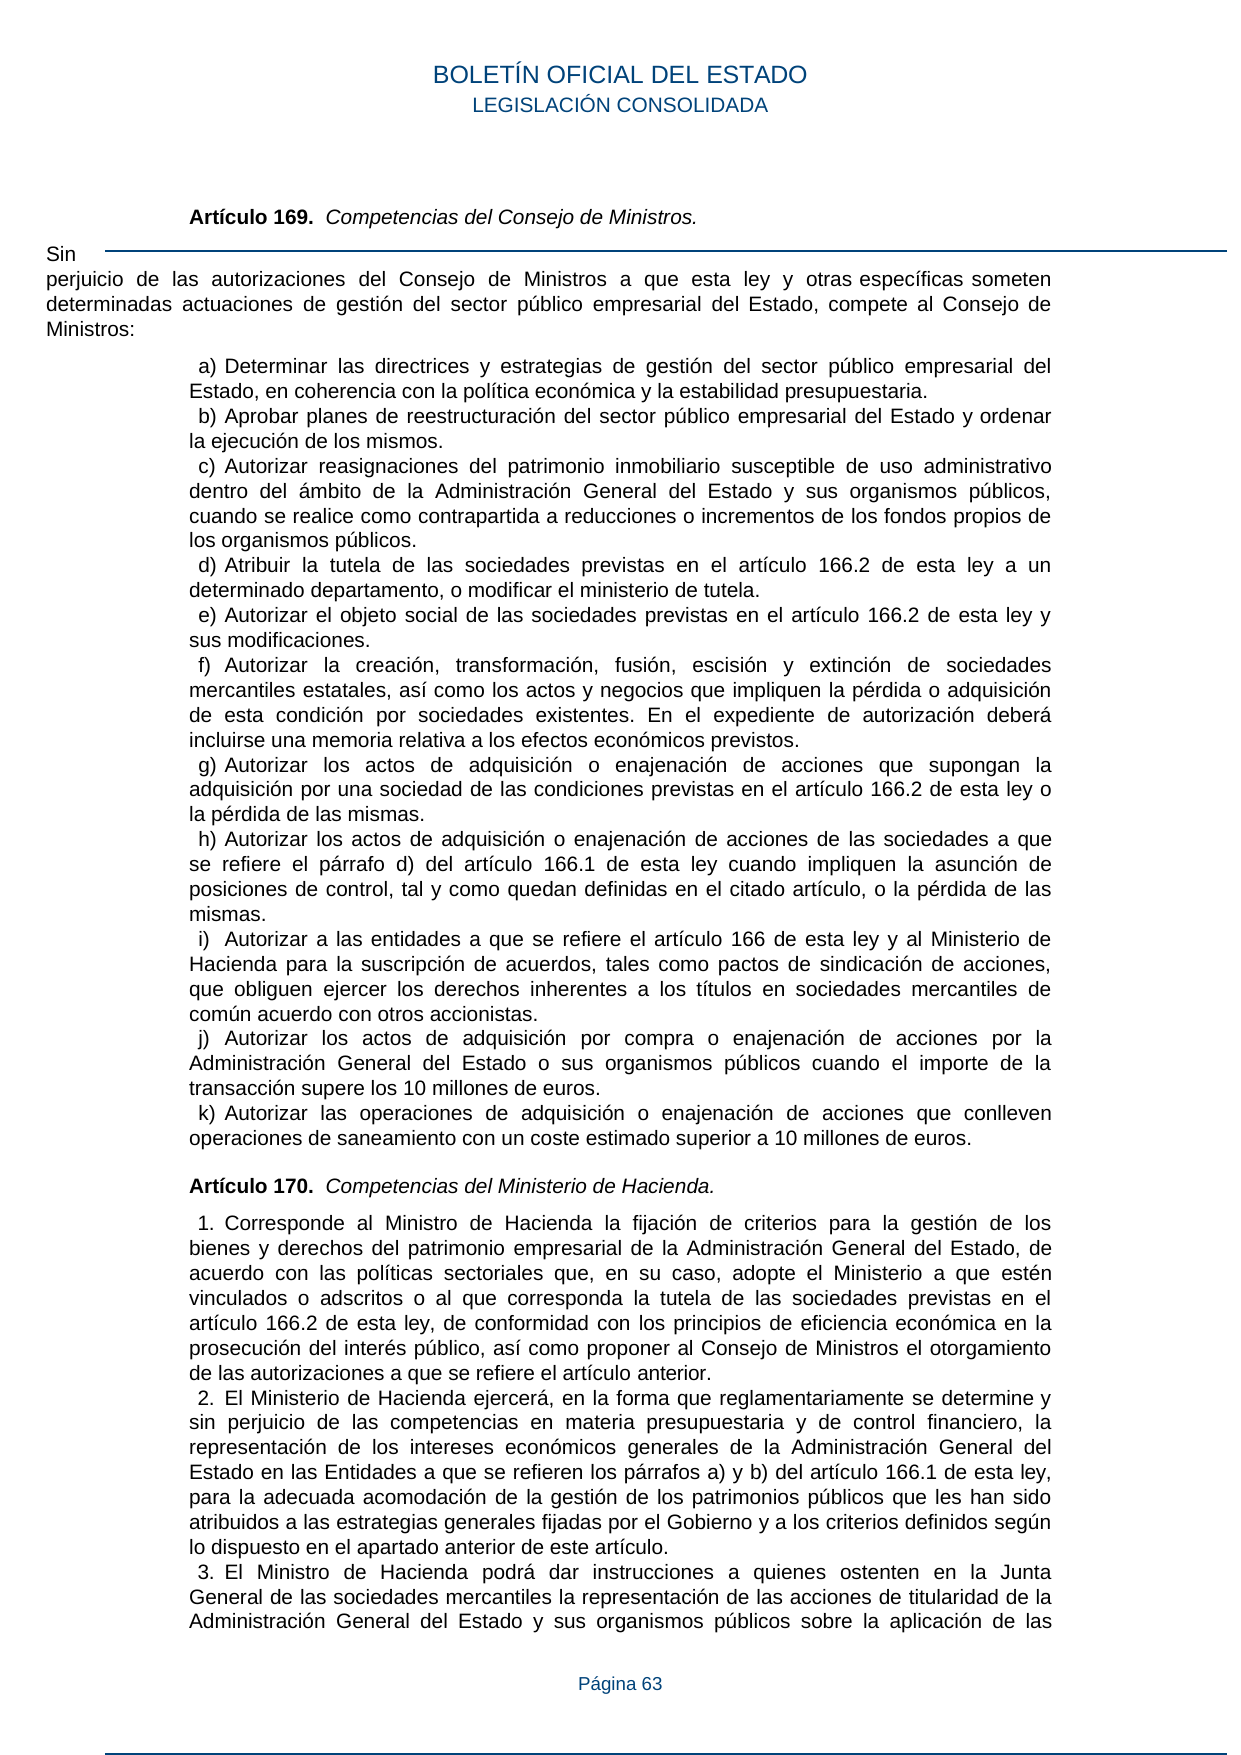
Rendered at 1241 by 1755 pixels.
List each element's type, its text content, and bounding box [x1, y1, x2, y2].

list Atribuir la tutela de las sociedades previstas en el artículo 166.2 de esta ley a un determinado departamento, o modificar el ministerio de tutela. [163, 553, 1052, 602]
list El Ministerio de Hacienda ejercerá, en la forma que reglamentariamente se determine y sin perjuicio de las competencias en materia presupuestaria y de control financiero, la representación de los intereses económicos generales de la Administración General del Estado en las Entidades a que se refieren los párrafos a) y b) del artículo 166.1 de esta ley, para la adecuada acomodación de la gestión de los patrimonios públicos que les han sido atribuidos a las estrategias generales fijadas por el Gobierno y a los criterios definidos según lo dispuesto en el apartado anterior de este artículo. [162, 1385, 1052, 1559]
list Autorizar los actos de adquisición o enajenación de acciones que supongan la adquisición por una sociedad de las condiciones previstas en el artículo 166.2 de esta ley o la pérdida de las mismas. [163, 752, 1052, 826]
list Autorizar reasignaciones del patrimonio inmobiliario susceptible de uso administrativo dentro del ámbito de la Administración General del Estado y sus organismos públicos, cuando se realice como contrapartida a reducciones o incrementos de los fondos propios de los organismos públicos. [163, 454, 1052, 552]
list El Ministro de Hacienda podrá dar instrucciones a quienes ostenten en la Junta General de las sociedades mercantiles la representación de las acciones de titularidad de la Administración General del Estado y sus organismos públicos sobre la aplicación de las [162, 1559, 1052, 1633]
list Autorizar las operaciones de adquisición o enajenación de acciones que conlleven operaciones de saneamiento con un coste estimado superior a 10 millones de euros. [163, 1101, 1052, 1150]
list Autorizar la creación, transformación, fusión, escisión y extinción de sociedades mercantiles estatales, así como los actos y negocios que impliquen la pérdida o adquisición de esta condición por sociedades existentes. En el expediente de autorización deberá incluirse una memoria relativa a los efectos económicos previstos. [163, 653, 1052, 751]
list Autorizar los actos de adquisición por compra o enajenación de acciones por la Administración General del Estado o sus organismos públicos cuando el importe de la transacción supere los 10 millones de euros. [163, 1026, 1052, 1100]
list Determinar las directrices y estrategias de gestión del sector público empresarial del Estado, en coherencia con la política económica y la estabilidad presupuestaria. [163, 354, 1052, 403]
list Autorizar los actos de adquisición o enajenación de acciones de las sociedades a que se refiere el párrafo d) del artículo 166.1 de esta ley cuando impliquen la asunción de posiciones de control, tal y como quedan definidas en el citado artículo, o la pérdida de las mismas. [163, 827, 1052, 926]
list Autorizar a las entidades a que se refiere el artículo 166 de esta ley y al Ministerio de Hacienda para la suscripción de acuerdos, tales como pactos de sindicación de acciones, que obliguen ejercer los derechos inherentes a los títulos en sociedades mercantiles de común acuerdo con otros accionistas. [163, 927, 1052, 1025]
text Artículo 169. Competencias del Consejo de Ministros. [189, 205, 1195, 229]
text Artículo 170. Competencias del Ministerio de Hacienda. [189, 1174, 1195, 1198]
list Aprobar planes de reestructuración del sector público empresarial del Estado y ordenar la ejecución de los mismos. [163, 404, 1052, 453]
list Corresponde al Ministro de Hacienda la fijación de criterios para la gestión de los bienes y derechos del patrimonio empresarial de la Administración General del Estado, de acuerdo con las políticas sectoriales que, en su caso, adopte el Ministerio a que estén vinculados o adscritos o al que corresponda la tutela de las sociedades previstas en el artículo 166.2 de esta ley, de conformidad con los principios de eficiencia económica en la prosecución del interés público, así como proponer al Consejo de Ministros el otorgamiento de las autorizaciones a que se refiere el artículo anterior. [162, 1211, 1052, 1384]
text Sin perjuicio de las autorizaciones del Consejo de Ministros a que esta ley y otras específicas someten determinadas actuaciones de gestión del sector público empresarial del Estado, compete al Consejo de Ministros: [46, 242, 1052, 341]
list Autorizar el objeto social de las sociedades previstas en el artículo 166.2 de esta ley y sus modificaciones. [163, 603, 1052, 652]
